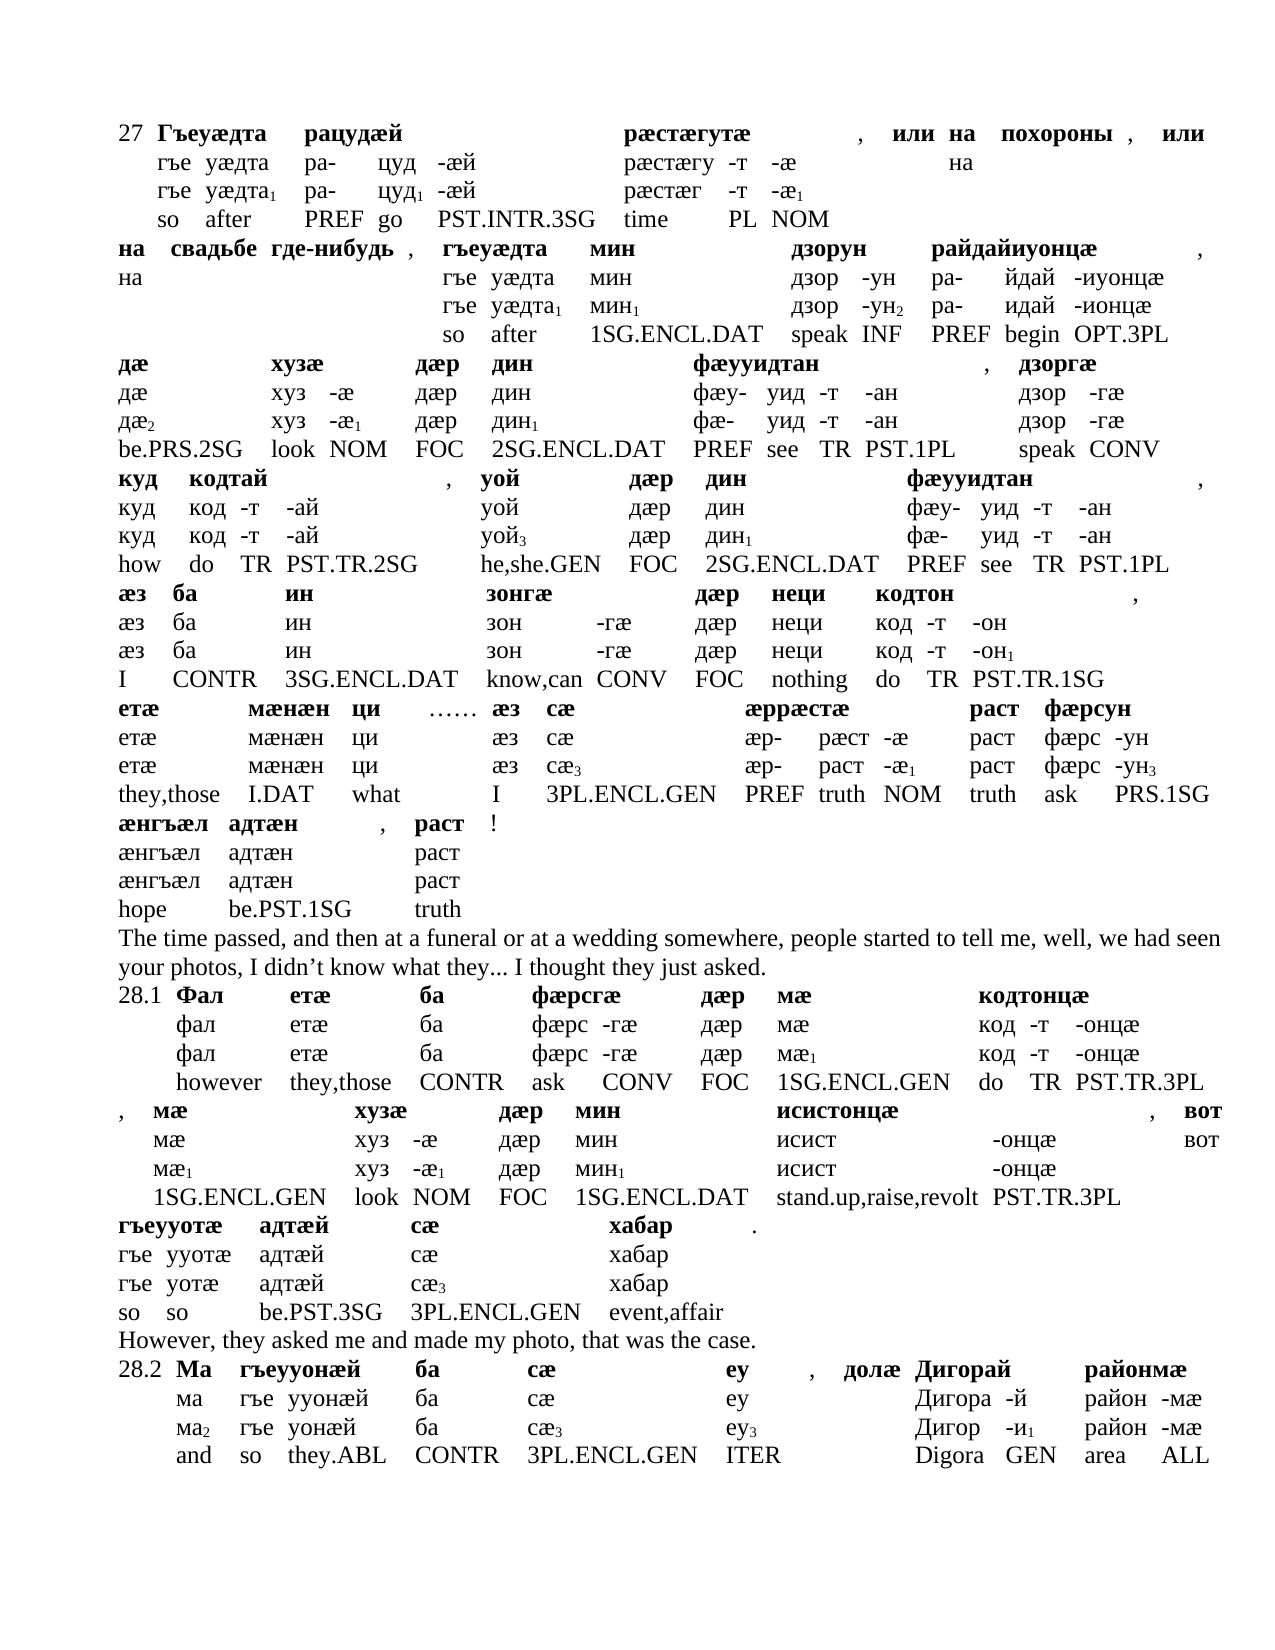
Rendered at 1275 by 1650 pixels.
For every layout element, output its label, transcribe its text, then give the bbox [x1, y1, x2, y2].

text so [157, 204, 191, 233]
text NOM [413, 1182, 471, 1211]
text see [980, 549, 1019, 578]
text -т [927, 636, 959, 664]
text -т [728, 147, 757, 176]
text -ан [865, 377, 956, 406]
text -ун3 [1114, 751, 1210, 779]
text дзорун [791, 233, 917, 262]
text куд [118, 492, 161, 521]
text дзор [1018, 377, 1075, 406]
text ра- [931, 291, 991, 319]
text æнгъæл [118, 866, 201, 894]
text фæууидтан [907, 463, 1184, 492]
text гъе [239, 1383, 274, 1412]
text truth [818, 779, 869, 808]
text гъеууотæ [118, 1211, 245, 1239]
text фæрс [1044, 722, 1101, 751]
text æнгъæл [118, 808, 214, 837]
text гъе [442, 262, 477, 291]
text æр- [744, 722, 804, 751]
text похороны [1001, 118, 1113, 147]
text truth [414, 894, 462, 923]
text мæ [777, 981, 964, 1009]
text CONV [602, 1067, 673, 1096]
text -гæ [596, 636, 667, 664]
text ин [285, 636, 458, 664]
text хузæ [271, 348, 401, 377]
text кодтон [875, 578, 1118, 607]
text еу [726, 1354, 795, 1383]
text сæ [527, 1354, 712, 1383]
text CONTR [172, 664, 257, 693]
text дæр [629, 521, 678, 549]
text look [354, 1182, 399, 1211]
text гъе [157, 176, 191, 204]
text гъеуæдта [442, 233, 576, 262]
text Фал [176, 981, 276, 1009]
text -мæ [1161, 1383, 1210, 1412]
text -ун [1114, 722, 1210, 751]
text гъе [118, 1239, 152, 1268]
text район [1084, 1412, 1147, 1441]
text раст [969, 722, 1017, 751]
text дæр [499, 1096, 561, 1124]
text зон [486, 607, 583, 636]
text фæрс [532, 1038, 588, 1067]
text FOC [415, 434, 464, 463]
text мæнæн [248, 693, 338, 722]
text PREF [693, 434, 753, 463]
text , [857, 118, 878, 147]
text however [176, 1067, 262, 1096]
text неци [771, 636, 848, 664]
text ба [415, 1354, 513, 1383]
text или [1162, 118, 1205, 147]
text so [442, 319, 477, 348]
text -ан [1079, 492, 1170, 521]
text исистонцæ [776, 1096, 1135, 1124]
text уой3 [480, 521, 601, 549]
text truth [969, 779, 1017, 808]
text где-нибудь [271, 233, 394, 262]
text 3SG.ENCL.DAT [285, 664, 458, 693]
text гъе [239, 1412, 274, 1441]
text кодтонцæ [978, 981, 1218, 1009]
text уæдта [491, 262, 562, 291]
text 1SG.ENCL.GEN [777, 1067, 951, 1096]
text look [271, 434, 315, 463]
text after [491, 319, 562, 348]
text , [1197, 233, 1218, 262]
text speak [1018, 434, 1075, 463]
text зон [486, 636, 583, 664]
text на [118, 262, 143, 291]
text ба [419, 1038, 504, 1067]
text ! [489, 808, 510, 837]
text фæрсун [1044, 693, 1224, 722]
text сæ [546, 693, 731, 722]
text фæрс [532, 1009, 588, 1038]
text адтæн [228, 837, 352, 866]
text -æ [413, 1124, 471, 1153]
text хуз [354, 1153, 399, 1182]
text сæ3 [546, 751, 717, 779]
text 3PL.ENCL.GEN [527, 1441, 698, 1469]
text æз [492, 722, 518, 751]
text дзор [791, 291, 848, 319]
text раст [414, 866, 462, 894]
text do [189, 549, 226, 578]
text -он1 [972, 636, 1104, 664]
text сæ3 [527, 1412, 698, 1441]
text PREF [907, 549, 967, 578]
text мин [575, 1096, 763, 1124]
text -онцæ [1075, 1038, 1205, 1067]
text FOC [499, 1182, 547, 1211]
text фæу- [907, 492, 967, 521]
text , [1197, 463, 1218, 492]
text what [352, 779, 400, 808]
text Дигорай [915, 1354, 1071, 1383]
text -т [1033, 521, 1065, 549]
text CONV [1089, 434, 1160, 463]
text хуз [271, 377, 315, 406]
text дæр [701, 981, 763, 1009]
text рацудæй [304, 118, 610, 147]
text неци [771, 607, 848, 636]
text FOC [629, 549, 678, 578]
text дзор [791, 262, 848, 291]
text ууотæ [166, 1239, 231, 1268]
text дæр [499, 1153, 547, 1182]
text -т [240, 492, 272, 521]
text фæрс [1044, 751, 1101, 779]
text 27 [118, 118, 143, 147]
text , [1132, 578, 1153, 607]
text код [978, 1009, 1016, 1038]
text уæдта1 [205, 176, 276, 204]
text -æй [437, 176, 596, 204]
text мæнæн [248, 751, 324, 779]
text NOM [329, 434, 388, 463]
text CONTR [415, 1441, 499, 1469]
text I.DAT [248, 779, 324, 808]
text Digora [915, 1441, 992, 1469]
text ба [172, 578, 271, 607]
text TR [1033, 549, 1065, 578]
text æз [118, 607, 145, 636]
text дин [705, 463, 893, 492]
text -ай [286, 492, 418, 521]
text сæ3 [410, 1268, 581, 1297]
text фæрсгæ [532, 981, 687, 1009]
text do [875, 664, 913, 693]
text етæ [289, 1038, 392, 1067]
text код [875, 636, 913, 664]
text -æ [771, 147, 829, 176]
text æз [118, 636, 145, 664]
text рæстæгу [624, 147, 714, 176]
text или [892, 118, 935, 147]
text дæр [415, 406, 464, 434]
text be.PRS.2SG [118, 434, 243, 463]
text дæр [499, 1124, 547, 1153]
text PREF [304, 204, 364, 233]
text хуз [354, 1124, 399, 1153]
text дæр [701, 1009, 749, 1038]
text -и1 [1005, 1412, 1057, 1441]
text дæ2 [118, 406, 243, 434]
text 28.1 [118, 981, 162, 1009]
text дин1 [492, 406, 665, 434]
text -æ [883, 722, 942, 751]
text мæнæн [248, 722, 324, 751]
text еу [726, 1383, 781, 1412]
text 1SG.ENCL.GEN [153, 1182, 327, 1211]
text …… [428, 693, 478, 722]
text гъе [442, 291, 477, 319]
text ба [419, 1009, 504, 1038]
text æз [118, 578, 159, 607]
text -æй [437, 147, 596, 176]
text сæ [527, 1383, 698, 1412]
text CONTR [419, 1067, 504, 1096]
text мин [575, 1124, 749, 1153]
text куд [118, 521, 161, 549]
text , [1127, 118, 1148, 147]
text адтæн [228, 866, 352, 894]
text дзор [1018, 406, 1075, 434]
text -гæ [1089, 406, 1160, 434]
text раст [818, 751, 869, 779]
text æнгъæл [118, 837, 201, 866]
text районмæ [1084, 1354, 1224, 1383]
text кодтай [189, 463, 432, 492]
text фæ- [693, 406, 753, 434]
text -иуонцæ [1074, 262, 1169, 291]
text йдай [1004, 262, 1060, 291]
text he,she.GEN [480, 549, 601, 578]
text мин1 [575, 1153, 749, 1182]
text хузæ [354, 1096, 485, 1124]
text -гæ [596, 607, 667, 636]
text -онцæ [992, 1153, 1122, 1182]
text be.PST.1SG [228, 894, 352, 923]
text зонгæ [486, 578, 681, 607]
text район [1084, 1383, 1147, 1412]
text етæ [118, 693, 234, 722]
text PST.1PL [865, 434, 956, 463]
text раст [969, 751, 1017, 779]
text уонæй [288, 1412, 387, 1441]
text исист [776, 1124, 978, 1153]
text know,can [486, 664, 583, 693]
text , [408, 233, 429, 262]
text -онцæ [1075, 1009, 1205, 1038]
text The time passed, and then at a funeral or at a wedding somewhere, people started to tell me, well, we had seen your photos, I didn’t know what they... I thought they just asked. [118, 923, 1249, 981]
text исист [776, 1153, 978, 1182]
text Дигора [915, 1383, 992, 1412]
text на [118, 233, 157, 262]
text event,affair [609, 1297, 723, 1326]
text уид [980, 492, 1019, 521]
text -æ [329, 377, 388, 406]
text ба [419, 981, 518, 1009]
text ра- [931, 262, 991, 291]
text , [1149, 1096, 1170, 1124]
text код [978, 1038, 1016, 1067]
text Гъеуæдта [157, 118, 290, 147]
text дæр [695, 636, 744, 664]
text уой [480, 463, 615, 492]
text дæ [118, 348, 257, 377]
text адтæн [228, 808, 366, 837]
text куд [118, 463, 175, 492]
text долæ [844, 1354, 901, 1383]
text -æ1 [329, 406, 388, 434]
text -т [819, 377, 851, 406]
text дæр [629, 463, 692, 492]
text хабар [609, 1211, 737, 1239]
text how [118, 549, 161, 578]
text рæстæг [624, 176, 714, 204]
text do [978, 1067, 1016, 1096]
text ра- [304, 147, 364, 176]
text TR [1029, 1067, 1062, 1096]
text -онцæ [992, 1124, 1122, 1153]
text , [446, 463, 467, 492]
text ба [415, 1412, 499, 1441]
text -т [1033, 492, 1065, 521]
text -ун [862, 262, 903, 291]
text , [984, 348, 1005, 377]
text хабар [609, 1239, 723, 1268]
text so [239, 1441, 274, 1469]
text ма [176, 1383, 212, 1412]
text INF [862, 319, 903, 348]
text TR [819, 434, 851, 463]
text дæ [118, 377, 243, 406]
text -мæ [1161, 1412, 1210, 1441]
text they.ABL [288, 1441, 387, 1469]
text уотæ [166, 1268, 231, 1297]
text TR [927, 664, 959, 693]
text дæр [695, 607, 744, 636]
text nothing [771, 664, 848, 693]
text раст [414, 808, 476, 837]
text фæ- [907, 521, 967, 549]
text stand.up,raise,revolt [776, 1182, 978, 1211]
text идай [1004, 291, 1060, 319]
text адтæй [259, 1211, 397, 1239]
text -т [728, 176, 757, 204]
text дæр [629, 492, 678, 521]
text етæ [118, 751, 220, 779]
text рæстæгутæ [624, 118, 843, 147]
text сæ [410, 1211, 595, 1239]
text етæ [289, 1009, 392, 1038]
text гъеууонæй [239, 1354, 401, 1383]
text . [751, 1211, 772, 1239]
text and [176, 1441, 212, 1469]
text раст [969, 693, 1030, 722]
text NOM [771, 204, 829, 233]
text код [189, 521, 226, 549]
text -т [819, 406, 851, 434]
text ба [172, 636, 257, 664]
text PST.TR.2SG [286, 549, 418, 578]
text ITER [726, 1441, 781, 1469]
text свадьбе [170, 233, 257, 262]
text адтæй [259, 1268, 383, 1297]
text begin [1004, 319, 1060, 348]
text на [949, 147, 973, 176]
text so [166, 1297, 231, 1326]
text неци [771, 578, 862, 607]
text дин [705, 492, 879, 521]
text сæ [546, 722, 717, 751]
text be.PST.3SG [259, 1297, 383, 1326]
text I [492, 779, 518, 808]
text see [767, 434, 805, 463]
text PST.TR.1SG [972, 664, 1104, 693]
text æз [492, 693, 532, 722]
text GEN [1005, 1441, 1057, 1469]
text ци [352, 693, 414, 722]
text на [949, 118, 987, 147]
text рæст [818, 722, 869, 751]
text етæ [289, 981, 406, 1009]
text I [118, 664, 145, 693]
text уой [480, 492, 601, 521]
text PRS.1SG [1114, 779, 1210, 808]
text -ун2 [862, 291, 903, 319]
text уид [980, 521, 1019, 549]
text дæр [415, 377, 464, 406]
text мин [589, 262, 763, 291]
text дæр [701, 1038, 749, 1067]
text hope [118, 894, 201, 923]
text time [624, 204, 714, 233]
text Ма [176, 1354, 226, 1383]
text етæ [118, 722, 220, 751]
text код [189, 492, 226, 521]
text NOM [883, 779, 942, 808]
text -æ1 [413, 1153, 471, 1182]
text -æ1 [771, 176, 829, 204]
text фæууидтан [693, 348, 970, 377]
text -он [972, 607, 1104, 636]
text уид [767, 406, 805, 434]
text PL [728, 204, 757, 233]
text -гæ [1089, 377, 1160, 406]
text -гæ [602, 1038, 673, 1067]
text цуд1 [378, 176, 424, 204]
text OPT.3PL [1074, 319, 1169, 348]
text адтæй [259, 1239, 383, 1268]
text they,those [118, 779, 220, 808]
text PST.TR.3PL [992, 1182, 1122, 1211]
text 1SG.ENCL.DAT [575, 1182, 749, 1211]
text дин1 [705, 521, 879, 549]
text ци [352, 751, 400, 779]
text TR [240, 549, 272, 578]
text CONV [596, 664, 667, 693]
text -т [927, 607, 959, 636]
text фал [176, 1009, 262, 1038]
text еу3 [726, 1412, 781, 1441]
text PST.INTR.3SG [437, 204, 596, 233]
text æррæстæ [744, 693, 956, 722]
text ци [352, 722, 400, 751]
text мæ [153, 1096, 341, 1124]
text ин [285, 607, 458, 636]
text код [875, 607, 913, 636]
text хуз [271, 406, 315, 434]
text 3PL.ENCL.GEN [546, 779, 717, 808]
text мин [589, 233, 777, 262]
text -ай [286, 521, 418, 549]
text , [379, 808, 401, 837]
text мæ [153, 1124, 327, 1153]
text дин [492, 348, 679, 377]
text 2SG.ENCL.DAT [492, 434, 665, 463]
text -т [1029, 1038, 1062, 1067]
text -ионцæ [1074, 291, 1169, 319]
text сæ [410, 1239, 581, 1268]
text PST.1PL [1079, 549, 1170, 578]
text 1SG.ENCL.DAT [589, 319, 763, 348]
text However, they asked me and made my photo, that was the case. [118, 1326, 1249, 1354]
text фæу- [693, 377, 753, 406]
text PREF [744, 779, 804, 808]
text ба [172, 607, 257, 636]
text гъе [157, 147, 191, 176]
text go [378, 204, 424, 233]
text ask [1044, 779, 1101, 808]
text ask [532, 1067, 588, 1096]
text -гæ [602, 1009, 673, 1038]
text вот [1184, 1096, 1233, 1124]
text хабар [609, 1268, 723, 1297]
text мæ1 [777, 1038, 951, 1067]
text дзоргæ [1018, 348, 1174, 377]
text уæдта [205, 147, 276, 176]
text after [205, 204, 276, 233]
text 28.2 [118, 1354, 162, 1383]
text цуд [378, 147, 424, 176]
text speak [791, 319, 848, 348]
text -ан [1079, 521, 1170, 549]
text -ан [865, 406, 956, 434]
text ууонæй [288, 1383, 387, 1412]
text мæ [777, 1009, 951, 1038]
text ра- [304, 176, 364, 204]
text -æ1 [883, 751, 942, 779]
text , [118, 1096, 139, 1124]
text дæр [695, 578, 758, 607]
text æз [492, 751, 518, 779]
text раст [414, 837, 462, 866]
text райдайиуонцæ [931, 233, 1183, 262]
text мин1 [589, 291, 763, 319]
text ALL [1161, 1441, 1210, 1469]
text ба [415, 1383, 499, 1412]
text ин [285, 578, 472, 607]
text ма2 [176, 1412, 212, 1441]
text -й [1005, 1383, 1057, 1412]
text they,those [289, 1067, 392, 1096]
text уæдта1 [491, 291, 562, 319]
text мæ1 [153, 1153, 327, 1182]
text 2SG.ENCL.DAT [705, 549, 879, 578]
text Дигор [915, 1412, 992, 1441]
text PREF [931, 319, 991, 348]
text -т [240, 521, 272, 549]
text FOC [701, 1067, 749, 1096]
text 3PL.ENCL.GEN [410, 1297, 581, 1326]
text , [809, 1354, 830, 1383]
text area [1084, 1441, 1147, 1469]
text so [118, 1297, 152, 1326]
text вот [1184, 1124, 1219, 1153]
text дæр [415, 348, 478, 377]
text FOC [695, 664, 744, 693]
text дин [492, 377, 665, 406]
text гъе [118, 1268, 152, 1297]
text фал [176, 1038, 262, 1067]
text уид [767, 377, 805, 406]
text æр- [744, 751, 804, 779]
text -т [1029, 1009, 1062, 1038]
text PST.TR.3PL [1075, 1067, 1205, 1096]
